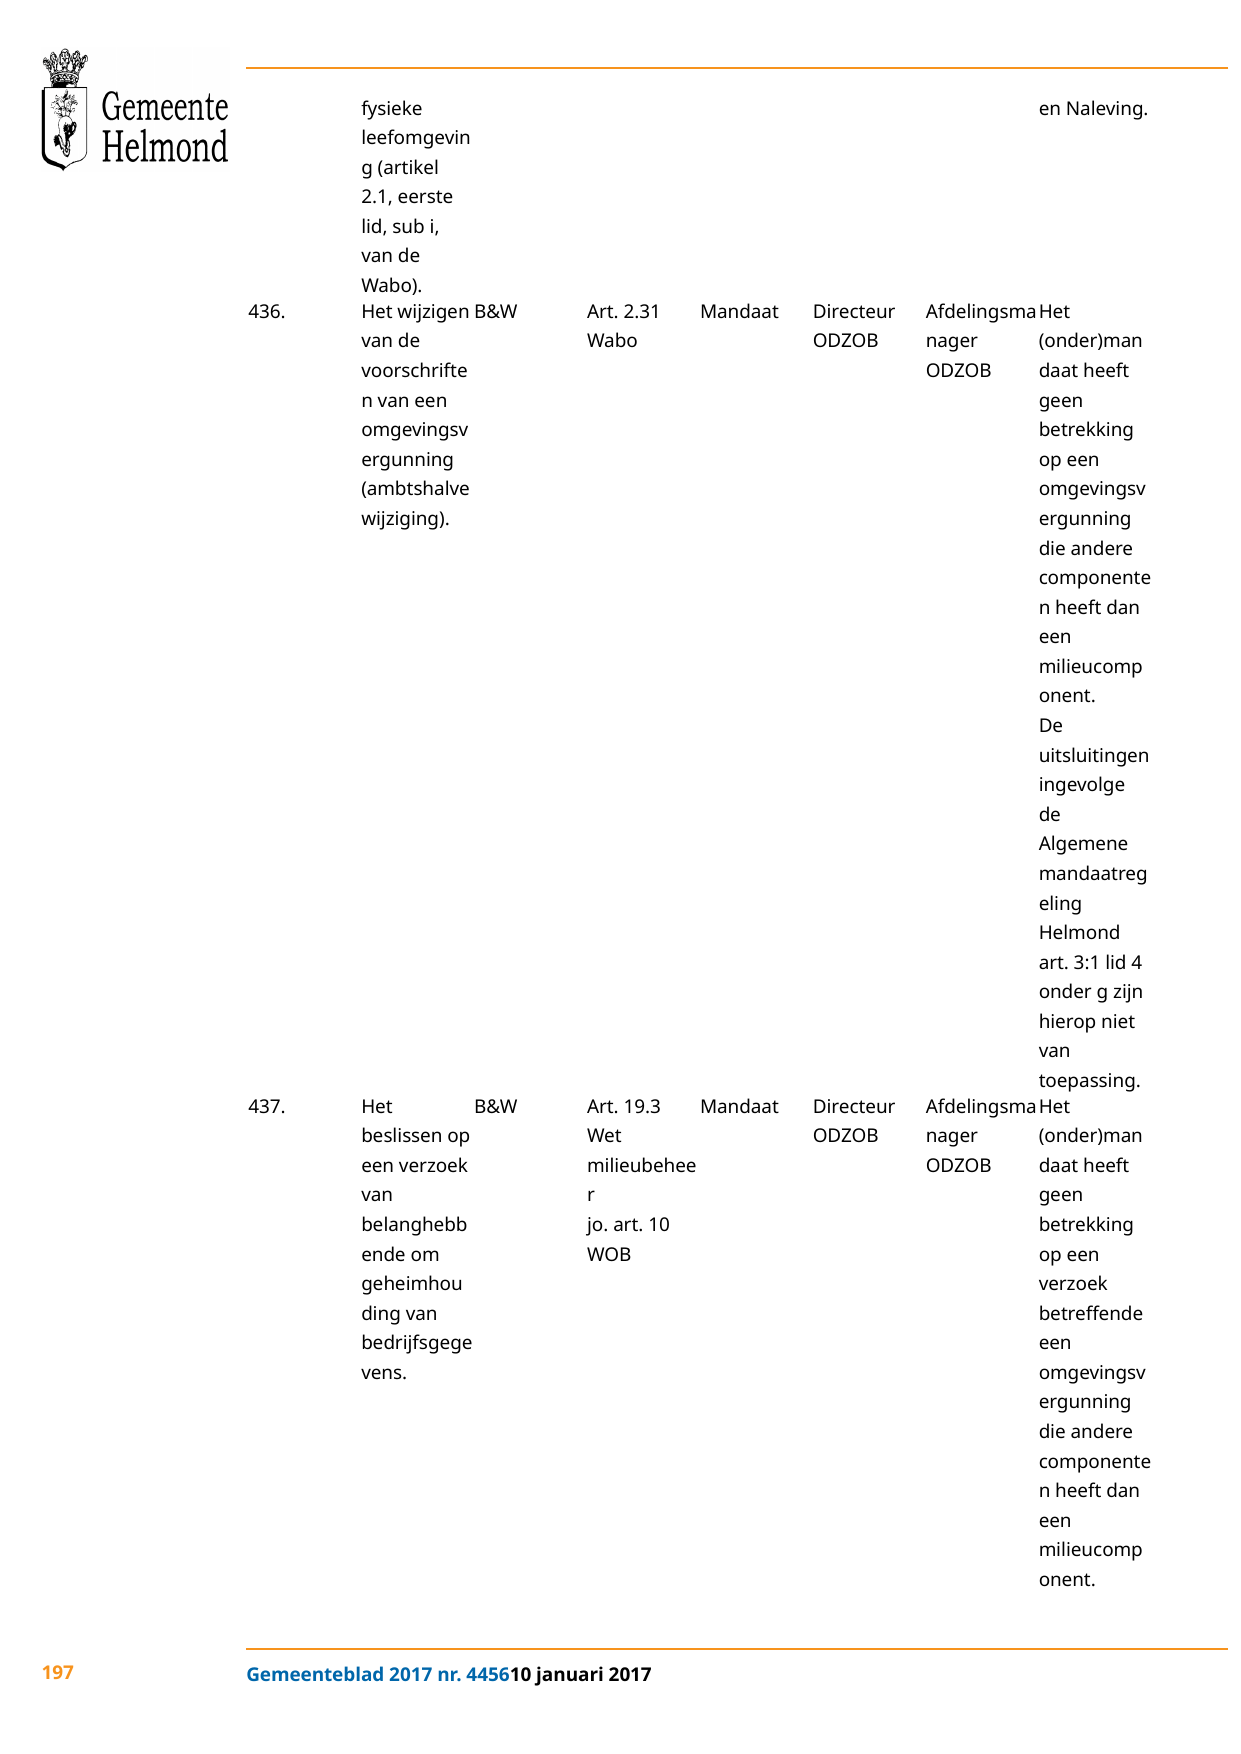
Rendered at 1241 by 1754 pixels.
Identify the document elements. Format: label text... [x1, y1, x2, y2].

table_cell [813, 95, 926, 298]
picture [41, 47, 231, 172]
table_cell Het wijzigen van de voorschriften van een omgevingsvergunning (ambtshalve wijziging). [361, 298, 474, 1093]
table_cell [700, 95, 813, 298]
table_cell [474, 95, 587, 298]
table_cell en Naleving. [1039, 95, 1152, 298]
table_cell Directeur ODZOB [813, 298, 926, 1093]
table_cell Afdelingsmanager ODZOB [926, 298, 1038, 1093]
table_cell B&W [474, 1093, 587, 1592]
table_cell B&W [474, 298, 587, 1093]
table_cell Directeur ODZOB [813, 1093, 926, 1592]
table_cell Art. 2.31 Wabo [587, 298, 700, 1093]
table_cell [926, 95, 1038, 298]
table_cell fysieke leefomgeving (artikel 2.1, eerste lid, sub i, van de Wabo). [361, 95, 474, 298]
table_cell [587, 95, 700, 298]
table_cell Mandaat [700, 1093, 813, 1592]
table_cell [248, 95, 361, 298]
table_cell Art. 19.3 Wet milieubeheer jo. art. 10 WOB [587, 1093, 700, 1592]
table_cell Het (onder)mandaat heeft geen betrekking op een omgevingsvergunning die andere componenten heeft dan een milieucomponent. De uitsluitingen ingevolge de Algemene mandaatregeling Helmond art. 3:1 lid 4 onder g zijn hierop niet van toepassing. [1039, 298, 1152, 1093]
table_cell Het beslissen op een verzoek van belanghebbende om geheimhouding van bedrijfsgegevens. [361, 1093, 474, 1592]
table_cell 436. [248, 298, 361, 1093]
table_cell Mandaat [700, 298, 813, 1093]
table_cell 437. [248, 1093, 361, 1592]
table_cell Afdelingsmanager ODZOB [926, 1093, 1038, 1592]
table_cell Het (onder)mandaat heeft geen betrekking op een verzoek betreffende een omgevingsvergunning die andere componenten heeft dan een milieucomponent. [1039, 1093, 1152, 1592]
